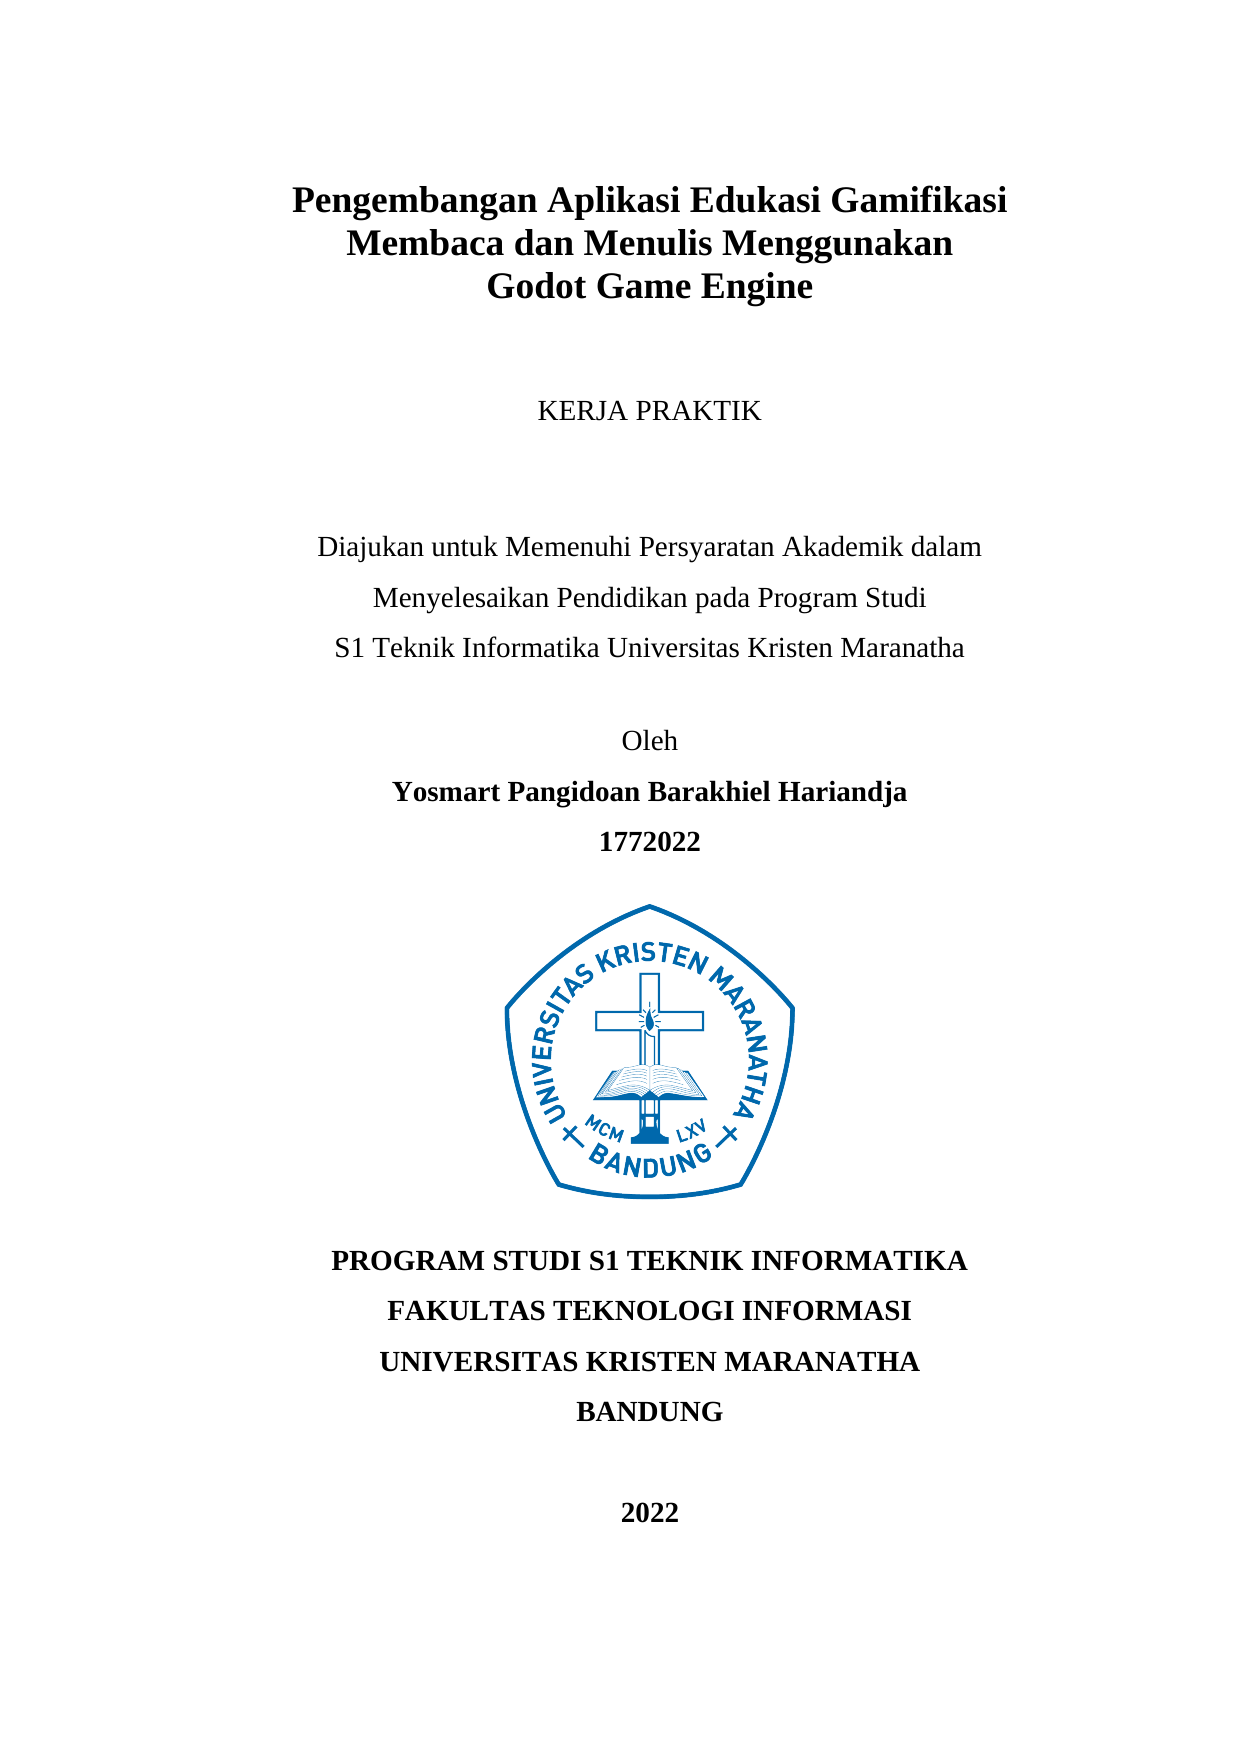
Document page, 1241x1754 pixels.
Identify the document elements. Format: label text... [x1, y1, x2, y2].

text BANDUNG [236, 1394, 1063, 1428]
text 2022 [236, 1495, 1063, 1528]
text Menyelesaikan Pendidikan pada Program Studi [236, 580, 1063, 613]
title Godot Game Engine [236, 263, 1063, 307]
text Diajukan untuk Memenuhi Persyaratan Akademik dalam [236, 529, 1063, 563]
title Pengembangan Aplikasi Edukasi Gamifikasi Membaca dan Menulis Menggunakan [236, 177, 1063, 263]
text PROGRAM STUDI S1 TEKNIK INFORMATIKA [236, 1243, 1063, 1277]
text Oleh [236, 723, 1063, 757]
text UNIVERSITAS KRISTEN MARANATHA [236, 1344, 1063, 1377]
picture [475, 874, 824, 1229]
text 1772022 [236, 824, 1063, 858]
text S1 Teknik Informatika Universitas Kristen Maranatha [236, 630, 1063, 663]
text Yosmart Pangidoan Barakhiel Hariandja [236, 774, 1063, 807]
text FAKULTAS TEKNOLOGI INFORMASI [236, 1293, 1063, 1327]
text KERJA PRAKTIK [236, 393, 1063, 426]
